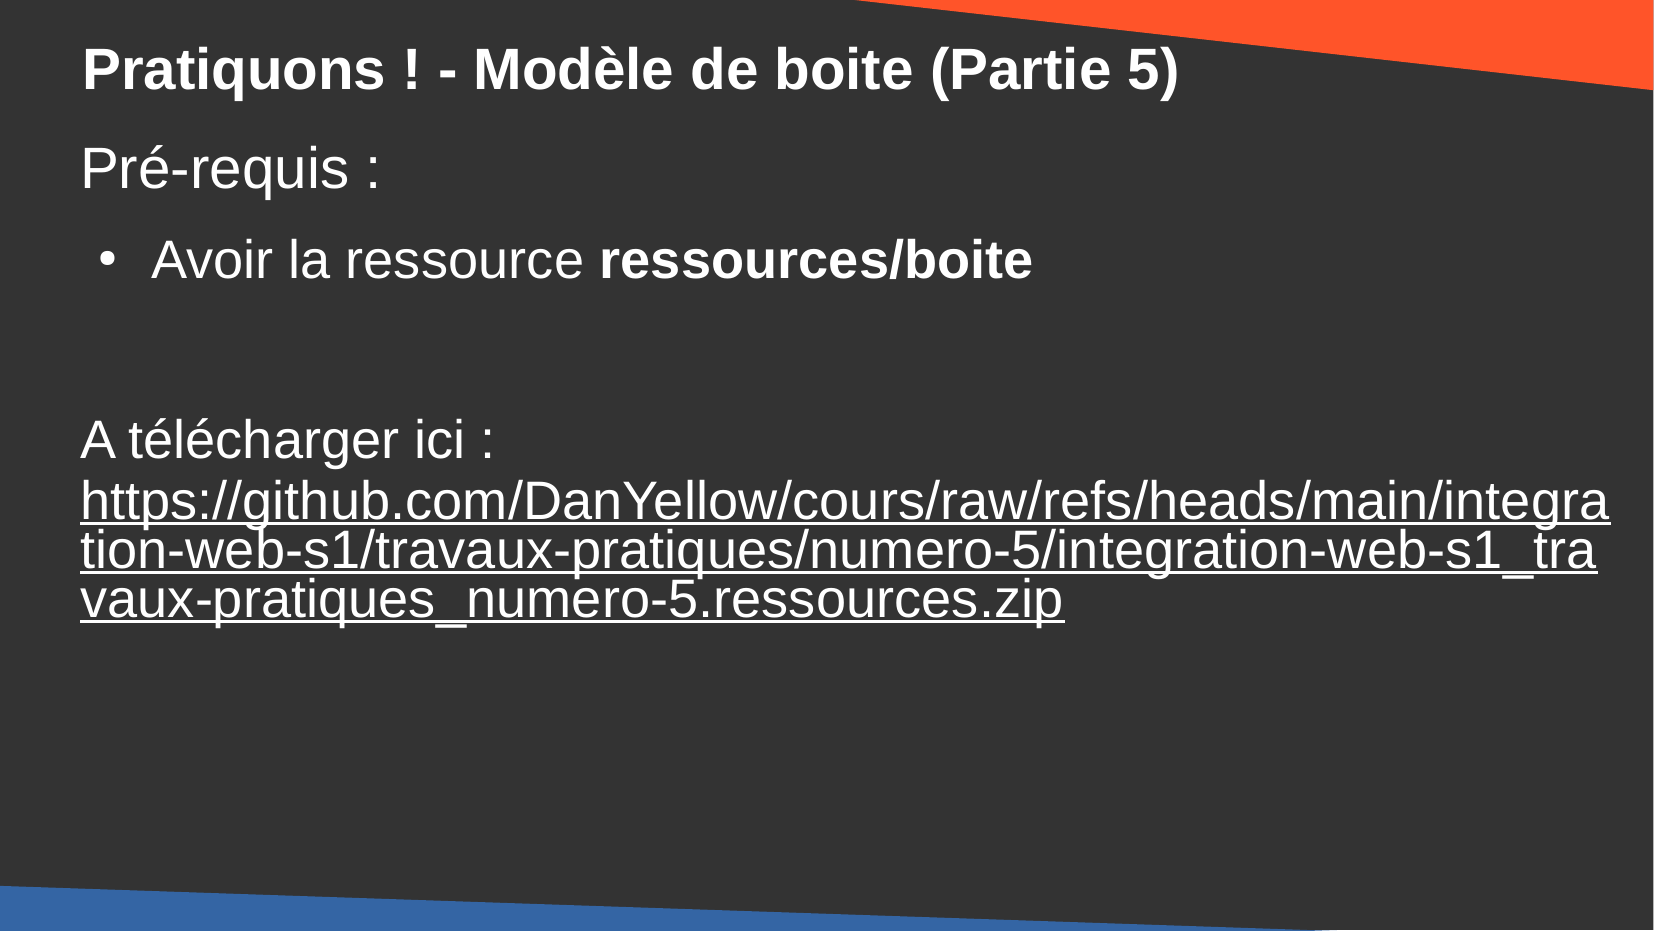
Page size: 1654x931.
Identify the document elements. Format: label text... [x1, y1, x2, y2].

text_box [0, 885, 1337, 931]
text_box [854, 0, 1654, 91]
list Pré-requis : Avoir la ressource ressources/boite A télécharger ici : https://github.com/DanYellow/cours/raw/refs/heads/main/integration-web-s1/travaux-pratiques/numero-5/integration-web-s1_travaux-pratiques_numero-5.ressources.zip [80, 135, 1620, 697]
title Pratiquons ! - Modèle de boite (Partie 5) [82, 37, 1571, 114]
